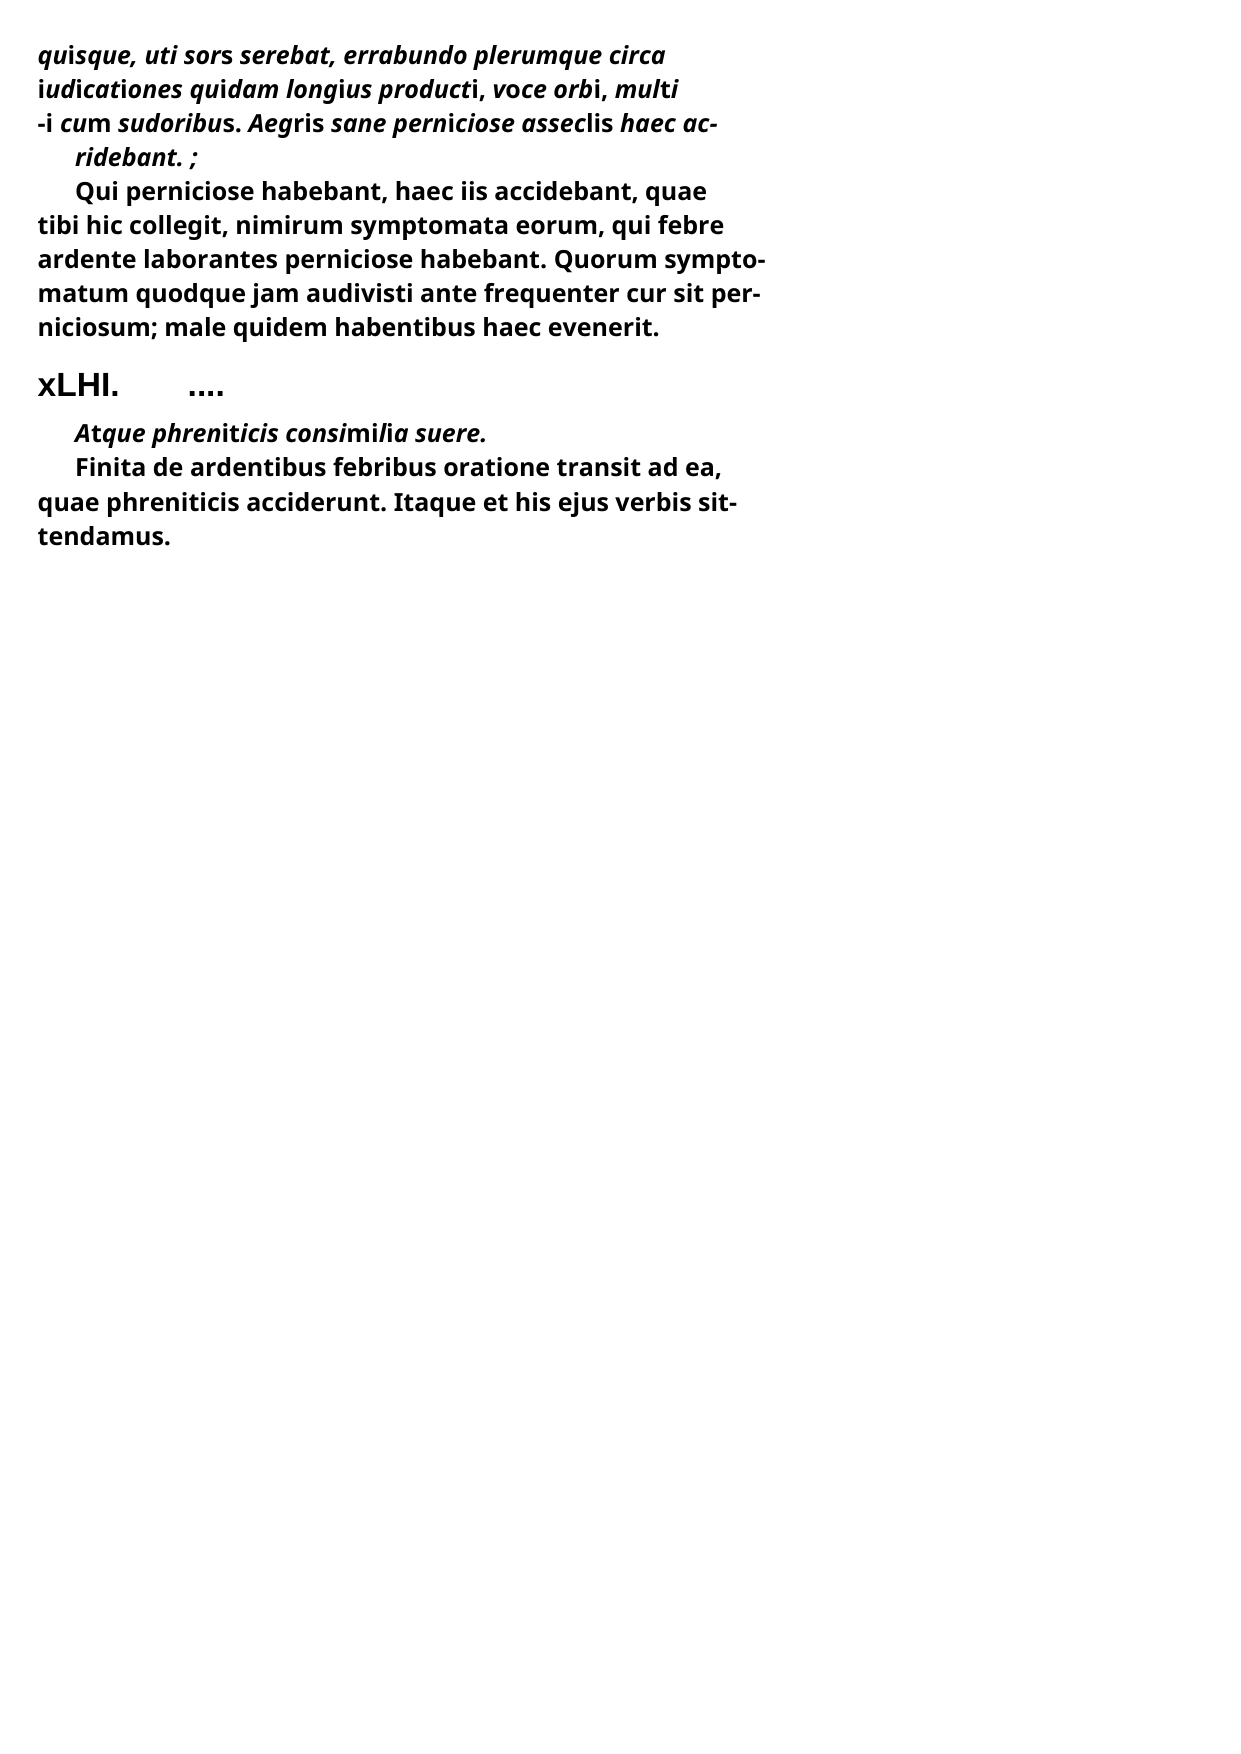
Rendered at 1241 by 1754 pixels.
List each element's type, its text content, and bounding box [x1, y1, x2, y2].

text -i cum sudoribus. Aegris sane perniciose asseclis haec ac- ridebant. ; [37, 106, 1203, 174]
subtitle xLHI. .... [37, 365, 1203, 403]
text Finita de ardentibus febribus oratione transit ad ea, quae phreniticis acciderunt. Itaque et his ejus verbis sit- tendamus. [37, 450, 1203, 552]
text Atque phreniticis consimilia suere. [37, 416, 1203, 450]
text Qui perniciose habebant, haec iis accidebant, quae tibi hic collegit, nimirum symptomata eorum, qui febre ardente laborantes perniciose habebant. Quorum sympto- matum quodque jam audivisti ante frequenter cur sit per- niciosum; male quidem habentibus haec evenerit. [37, 174, 1203, 344]
text quisque, uti sors serebat, errabundo plerumque circa iudicationes quidam longius producti, voce orbi, multi [37, 37, 1203, 106]
